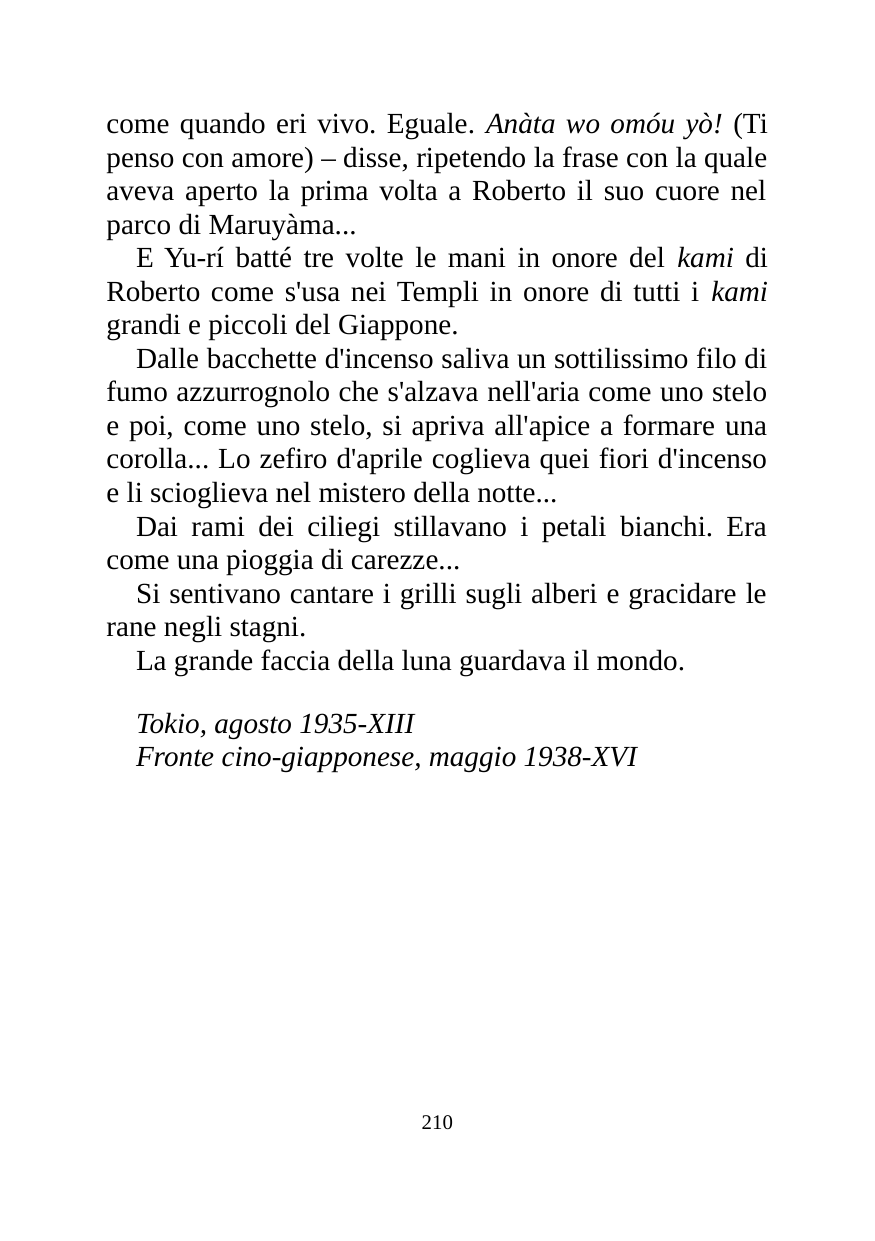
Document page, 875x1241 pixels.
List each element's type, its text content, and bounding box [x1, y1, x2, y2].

text La grande faccia della luna guardava il mondo. [106, 643, 768, 676]
text come quando eri vivo. Eguale. Anàta wo omóu yò! (Ti penso con amore) – disse, ripetendo la frase con la quale aveva aperto la prima volta a Roberto il suo cuore nel parco di Maruyàma... [106, 106, 768, 240]
text Dai rami dei ciliegi stillavano i petali bianchi. Era come una pioggia di carezze... [106, 509, 768, 576]
text Si sentivano cantare i grilli sugli alberi e gracidare le rane negli stagni. [106, 576, 768, 643]
text E Yu-rí batté tre volte le mani in onore del kami di Roberto come s'usa nei Templi in onore di tutti i kami grandi e piccoli del Giappone. [106, 240, 768, 341]
text Dalle bacchette d'incenso saliva un sottilissimo filo di fumo azzurrognolo che s'alzava nell'aria come uno stelo e poi, come uno stelo, si apriva all'apice a formare una corolla... Lo zefiro d'aprile coglieva quei fiori d'incenso e li scioglieva nel mistero della notte... [106, 341, 768, 509]
text Tokio, agosto 1935-XIII [106, 706, 768, 739]
text Fronte cino-giapponese, maggio 1938-XVI [106, 739, 768, 773]
